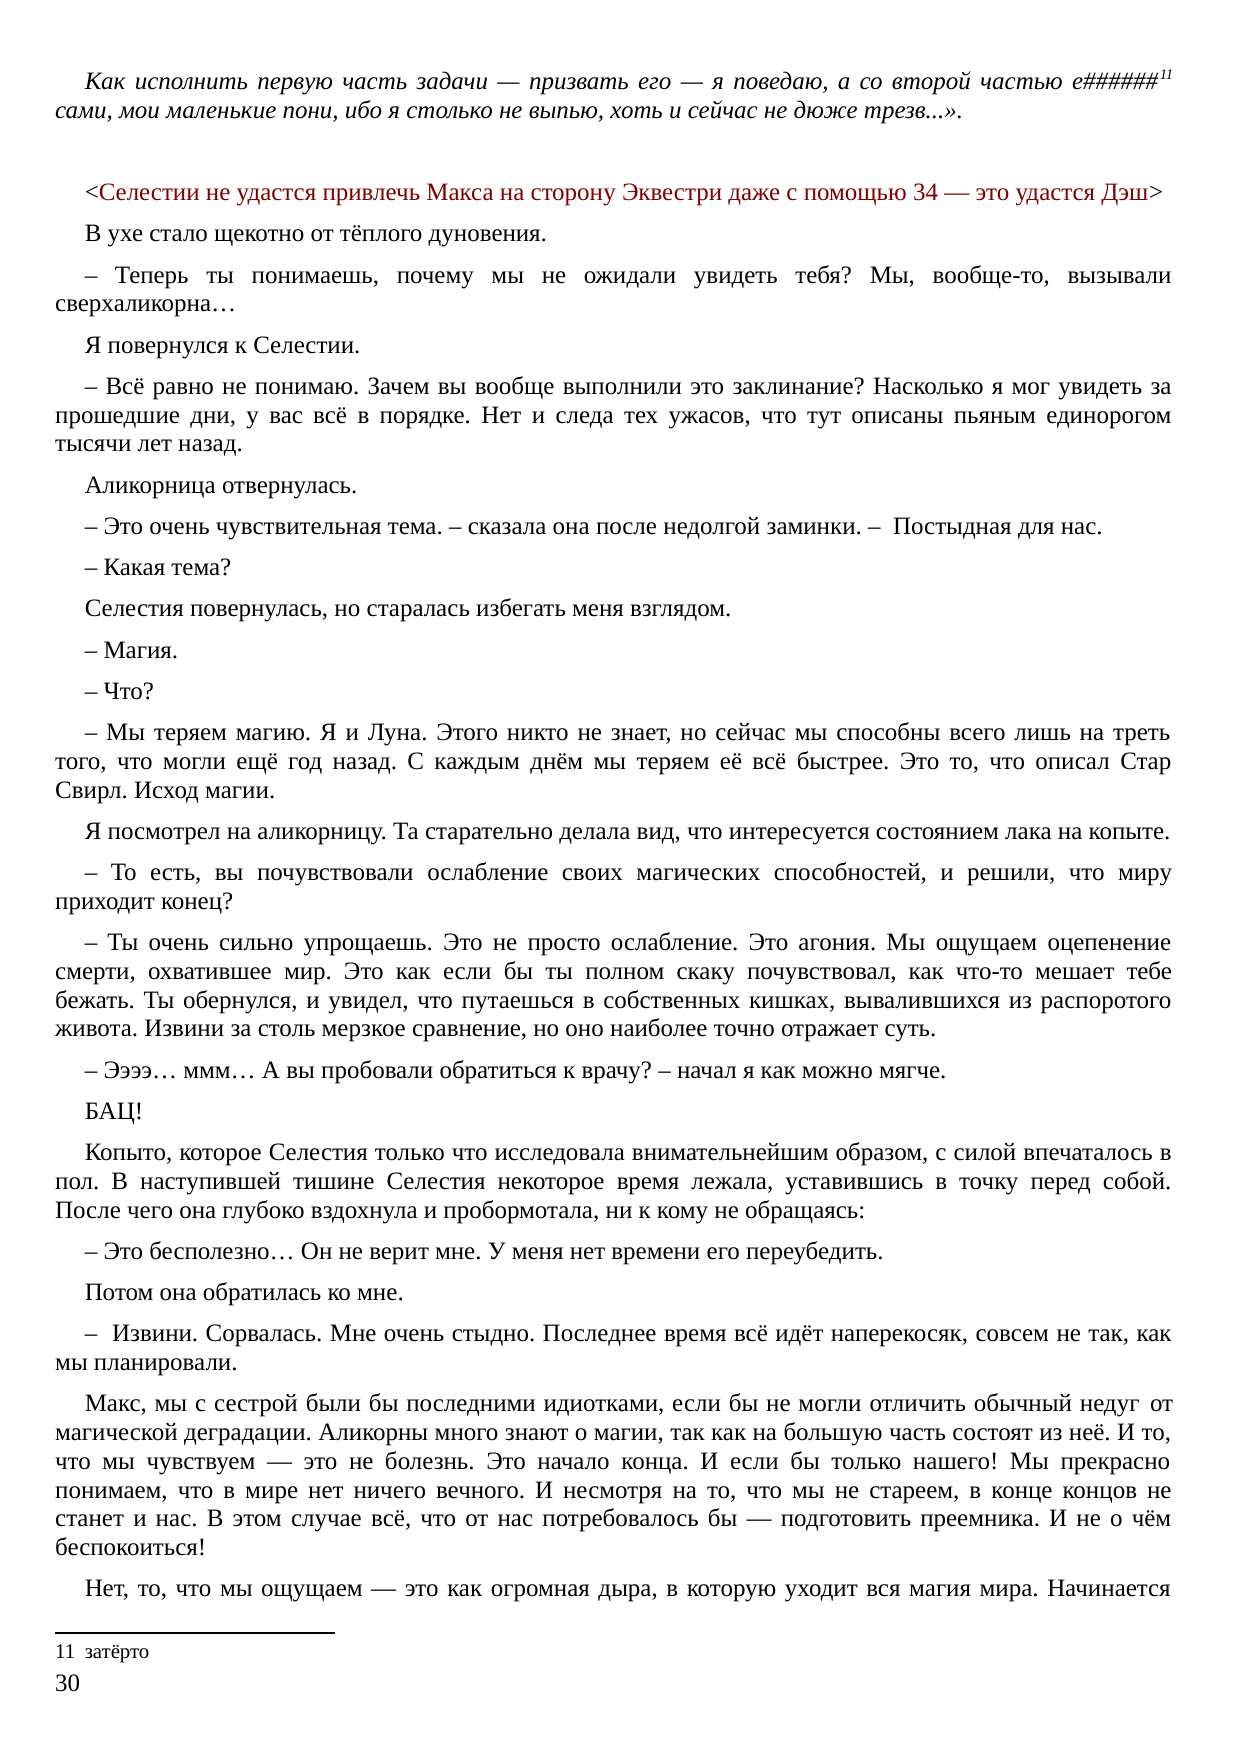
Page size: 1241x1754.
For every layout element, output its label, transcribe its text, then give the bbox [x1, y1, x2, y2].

text Нет, то, что мы ощущаем — это как огромная дыра, в которую уходит вся магия мира. Начинается [55, 1573, 1173, 1602]
text <Селестии не удастся привлечь Макса на сторону Эквестри даже с помощью 34 — это удастся Дэш> [55, 177, 1173, 206]
text – Какая тема? [55, 552, 1173, 581]
text – Теперь ты понимаешь, почему мы не ожидали увидеть тебя? Мы, вообще-то, вызывали сверхаликорна… [55, 260, 1173, 317]
text – Ээээ… ммм… А вы пробовали обратиться к врачу? – начал я как можно мягче. [55, 1055, 1173, 1083]
text – Мы теряем магию. Я и Луна. Этого никто не знает, но сейчас мы способны всего лишь на треть того, что могли ещё год назад. С каждым днём мы теряем её всё быстрее. Это то, что описал Стар Свирл. Исход магии. [55, 717, 1173, 803]
text Аликорница отвернулась. [55, 470, 1173, 498]
text Я посмотрел на аликорницу. Та старательно делала вид, что интересуется состоянием лака на копыте. [55, 816, 1173, 845]
text В ухе стало щекотно от тёплого дуновения. [55, 218, 1173, 247]
text Селестия повернулась, но старалась избегать меня взглядом. [55, 593, 1173, 622]
text – Извини. Сорвалась. Мне очень стыдно. Последнее время всё идёт наперекосяк, совсем не так, как мы планировали. [55, 1318, 1173, 1376]
text Я повернулся к Селестии. [55, 330, 1173, 358]
text затёрто [55, 1639, 1173, 1663]
text Копыто, которое Селестия только что исследовала внимательнейшим образом, с силой впечаталось в пол. В наступившей тишине Селестия некоторое время лежала, уставившись в точку перед собой. После чего она глубоко вздохнула и пробормотала, ни к кому не обращаясь: [55, 1137, 1173, 1223]
text – Это бесполезно… Он не верит мне. У меня нет времени его переубедить. [55, 1236, 1173, 1265]
text – Это очень чувствительная тема. – сказала она после недолгой заминки. – Постыдная для нас. [55, 511, 1173, 540]
text Потом она обратилась ко мне. [55, 1277, 1173, 1306]
text Как исполнить первую часть задачи — призвать его — я поведаю, а со второй частью е###### сами, мои маленькие пони, ибо я столько не выпью, хоть и сейчас не дюже трезв...». [55, 66, 1173, 123]
text БАЦ! [55, 1096, 1173, 1125]
text – Что? [55, 676, 1173, 705]
text – То есть, вы почувствовали ослабление своих магических способностей, и решили, что миру приходит конец? [55, 857, 1173, 915]
text – Ты очень сильно упрощаешь. Это не просто ослабление. Это агония. Мы ощущаем оцепенение смерти, охватившее мир. Это как если бы ты полном скаку почувствовал, как что-то мешает тебе бежать. Ты обернулся, и увидел, что путаешься в собственных кишках, вывалившихся из распоротого живота. Извини за столь мерзкое сравнение, но оно наиболее точно отражает суть. [55, 927, 1173, 1042]
text – Магия. [55, 635, 1173, 663]
text Макс, мы с сестрой были бы последними идиотками, если бы не могли отличить обычный недуг от магической деградации. Аликорны много знают о магии, так как на большую часть состоят из неё. И то, что мы чувствуем — это не болезнь. Это начало конца. И если бы только нашего! Мы прекрасно понимаем, что в мире нет ничего вечного. И несмотря на то, что мы не стареем, в конце концов не станет и нас. В этом случае всё, что от нас потребовалось бы — подготовить преемника. И не о чём беспокоиться! [55, 1388, 1173, 1561]
text – Всё равно не понимаю. Зачем вы вообще выполнили это заклинание? Насколько я мог увидеть за прошедшие дни, у вас всё в порядке. Нет и следа тех ужасов, что тут описаны пьяным единорогом тысячи лет назад. [55, 371, 1173, 457]
